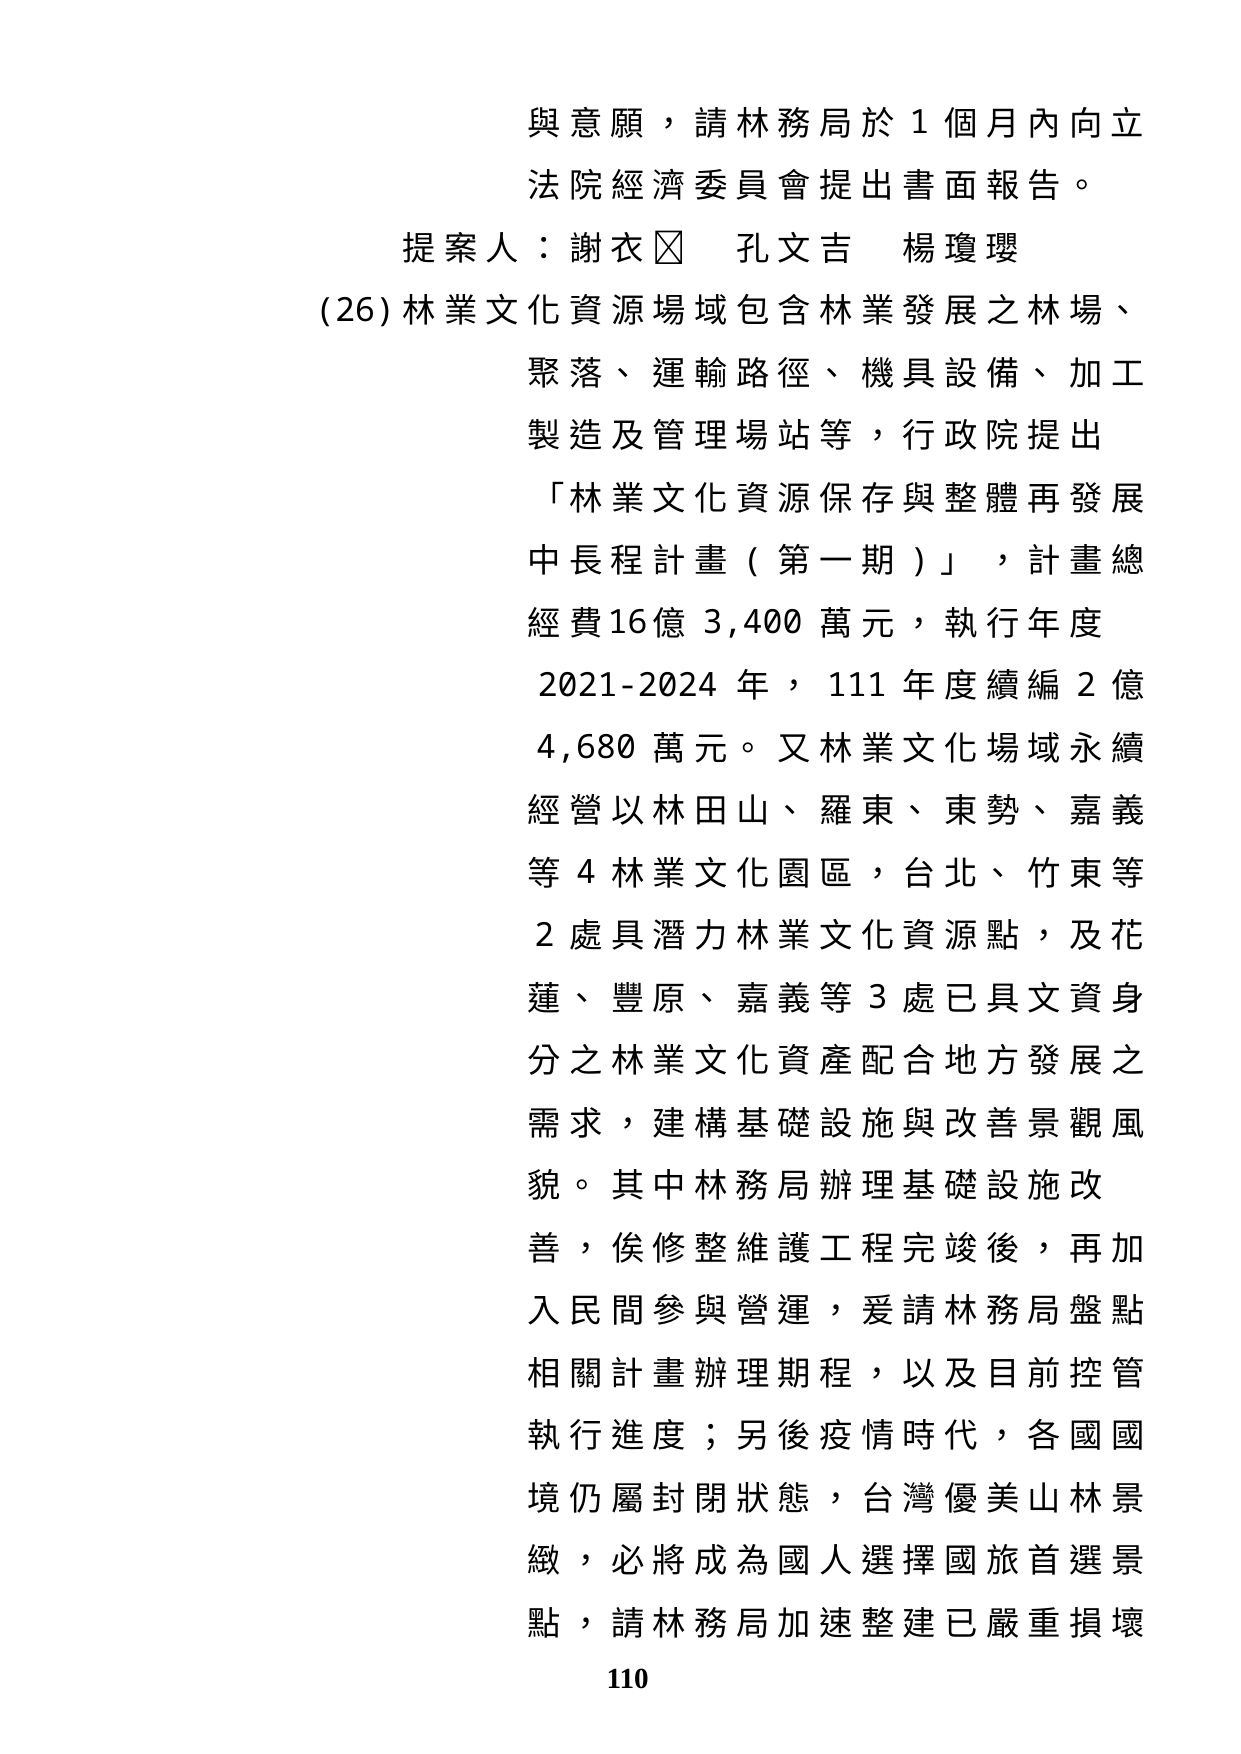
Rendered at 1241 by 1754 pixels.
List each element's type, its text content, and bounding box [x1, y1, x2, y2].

list 林業文化資源場域包含林業發展之林場、聚落、運輸路徑、機具設備、加工製造及管理場站等，行政院提出「林業文化資源保存與整體再發展中長程計畫(第一期)」，計畫總經費16億3,400萬元，執行年度2021-2024年，111年度續編2億4,680萬元。又林業文化場域永續經營以林田山、羅東、東勢、嘉義等4林業文化園區，台北、竹東等2處具潛力林業文化資源點，及花蓮、豐原、嘉義等3處已具文資身分之林業文化資產配合地方發展之需求，建構基礎設施與改善景觀風貌。其中林務局辦理基礎設施改善，俟修整維護工程完竣後，再加入民間參與營運，爰請林務局盤點相關計畫辦理期程，以及目前控管執行進度；另後疫情時代，各國國境仍屬封閉狀態，台灣優美山林景緻，必將成為國人選擇國旅首選景點，請林務局加速整建已嚴重損壞 [299, 266, 1148, 1641]
text 提案人：謝衣 孔文吉 楊瓊瓔 [384, 204, 1044, 266]
list 與意願，請林務局於1個月內向立法院經濟委員會提出書面報告。 [299, 79, 1148, 204]
